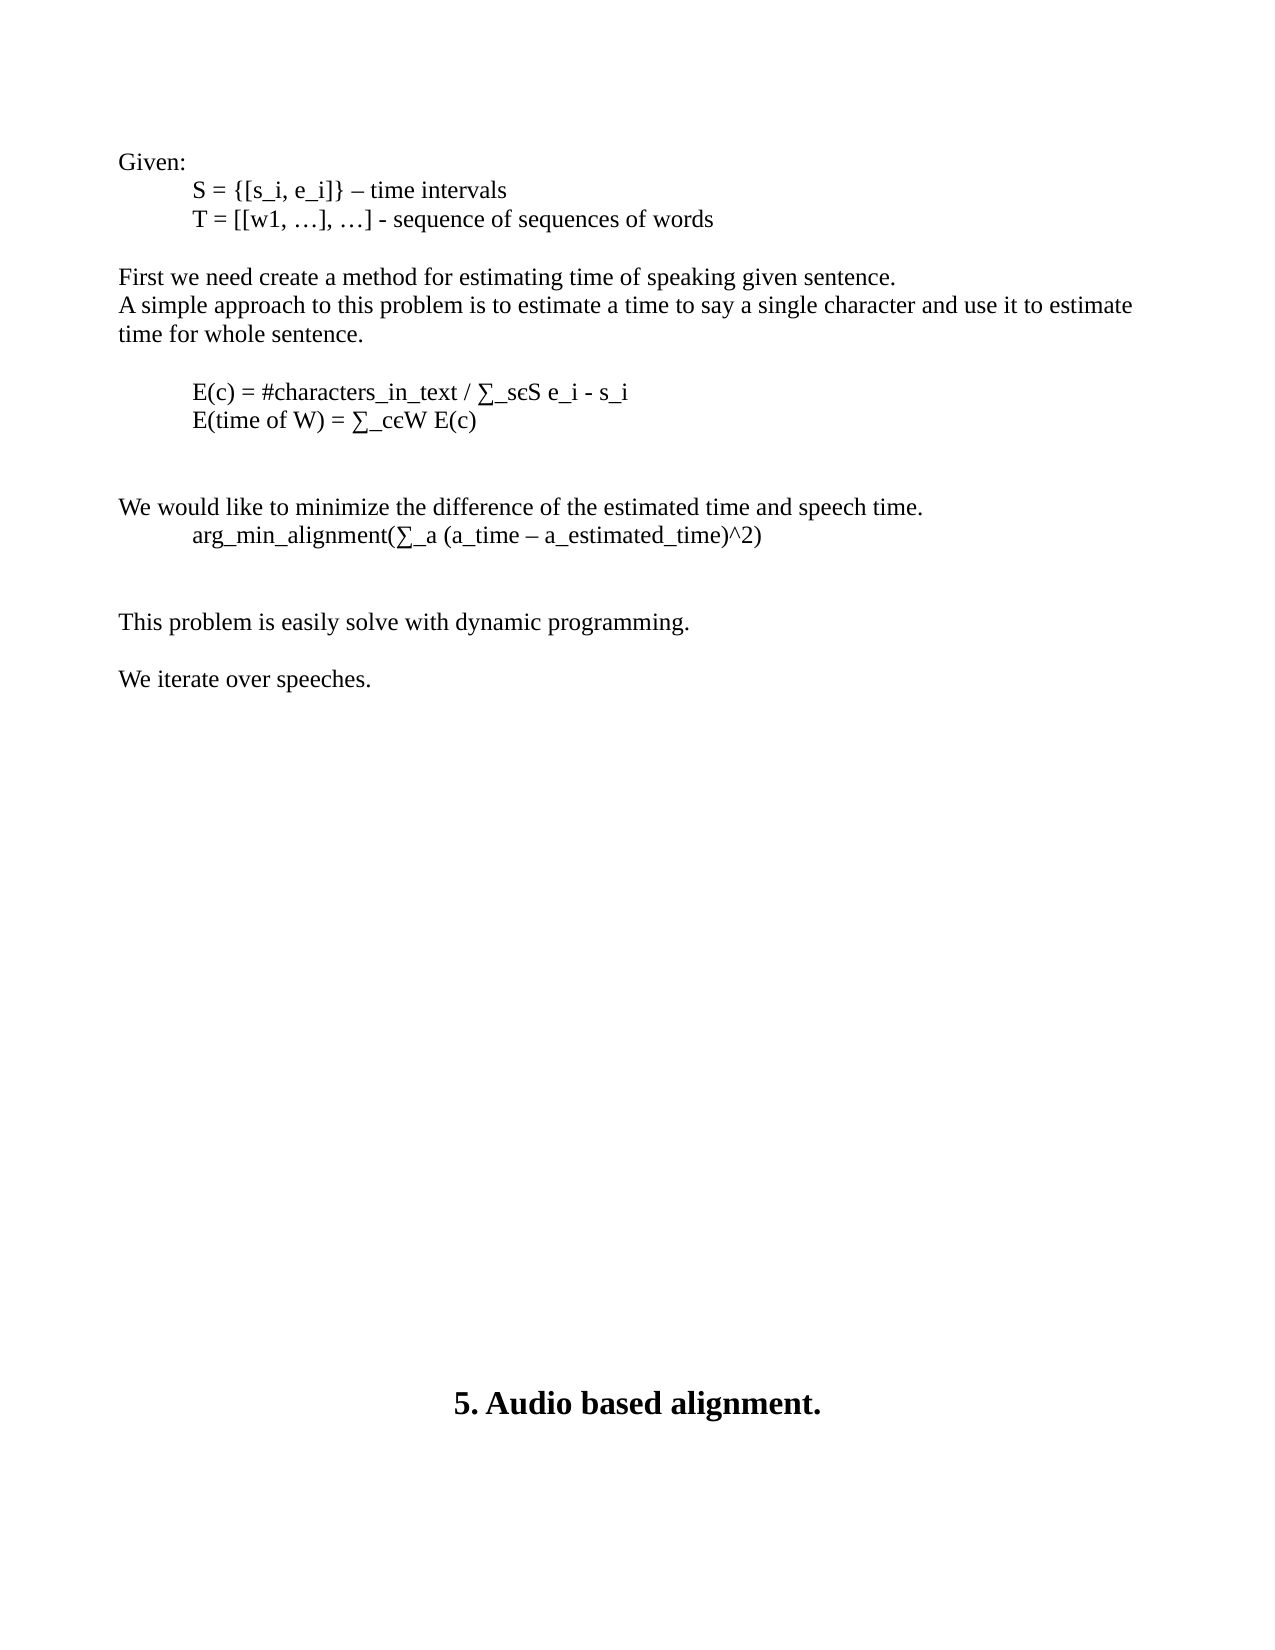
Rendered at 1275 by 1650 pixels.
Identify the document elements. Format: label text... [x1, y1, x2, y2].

text We would like to minimize the difference of the estimated time and speech time. [118, 492, 1157, 521]
text This problem is easily solve with dynamic programming. [118, 607, 1157, 636]
text T = [[w1, …], …] - sequence of sequences of words [118, 204, 1157, 233]
text We iterate over speeches. [118, 664, 1157, 693]
text 5. Audio based alignment. [118, 1383, 1157, 1421]
text First we need create a method for estimating time of speaking given sentence. [118, 262, 1157, 291]
text S = {[s_i, e_i]} – time intervals [118, 176, 1157, 204]
text A simple approach to this problem is to estimate a time to say a single character and use it to estimate time for whole sentence. [118, 291, 1157, 348]
text arg_min_alignment(∑_a (a_time – a_estimated_time)^2) [118, 521, 1157, 549]
text E(time of W) = ∑_cєW E(c) [118, 406, 1157, 434]
text Given: [118, 147, 1157, 176]
text E(c) = #characters_in_text / ∑_sєS e_i - s_i [118, 377, 1157, 406]
